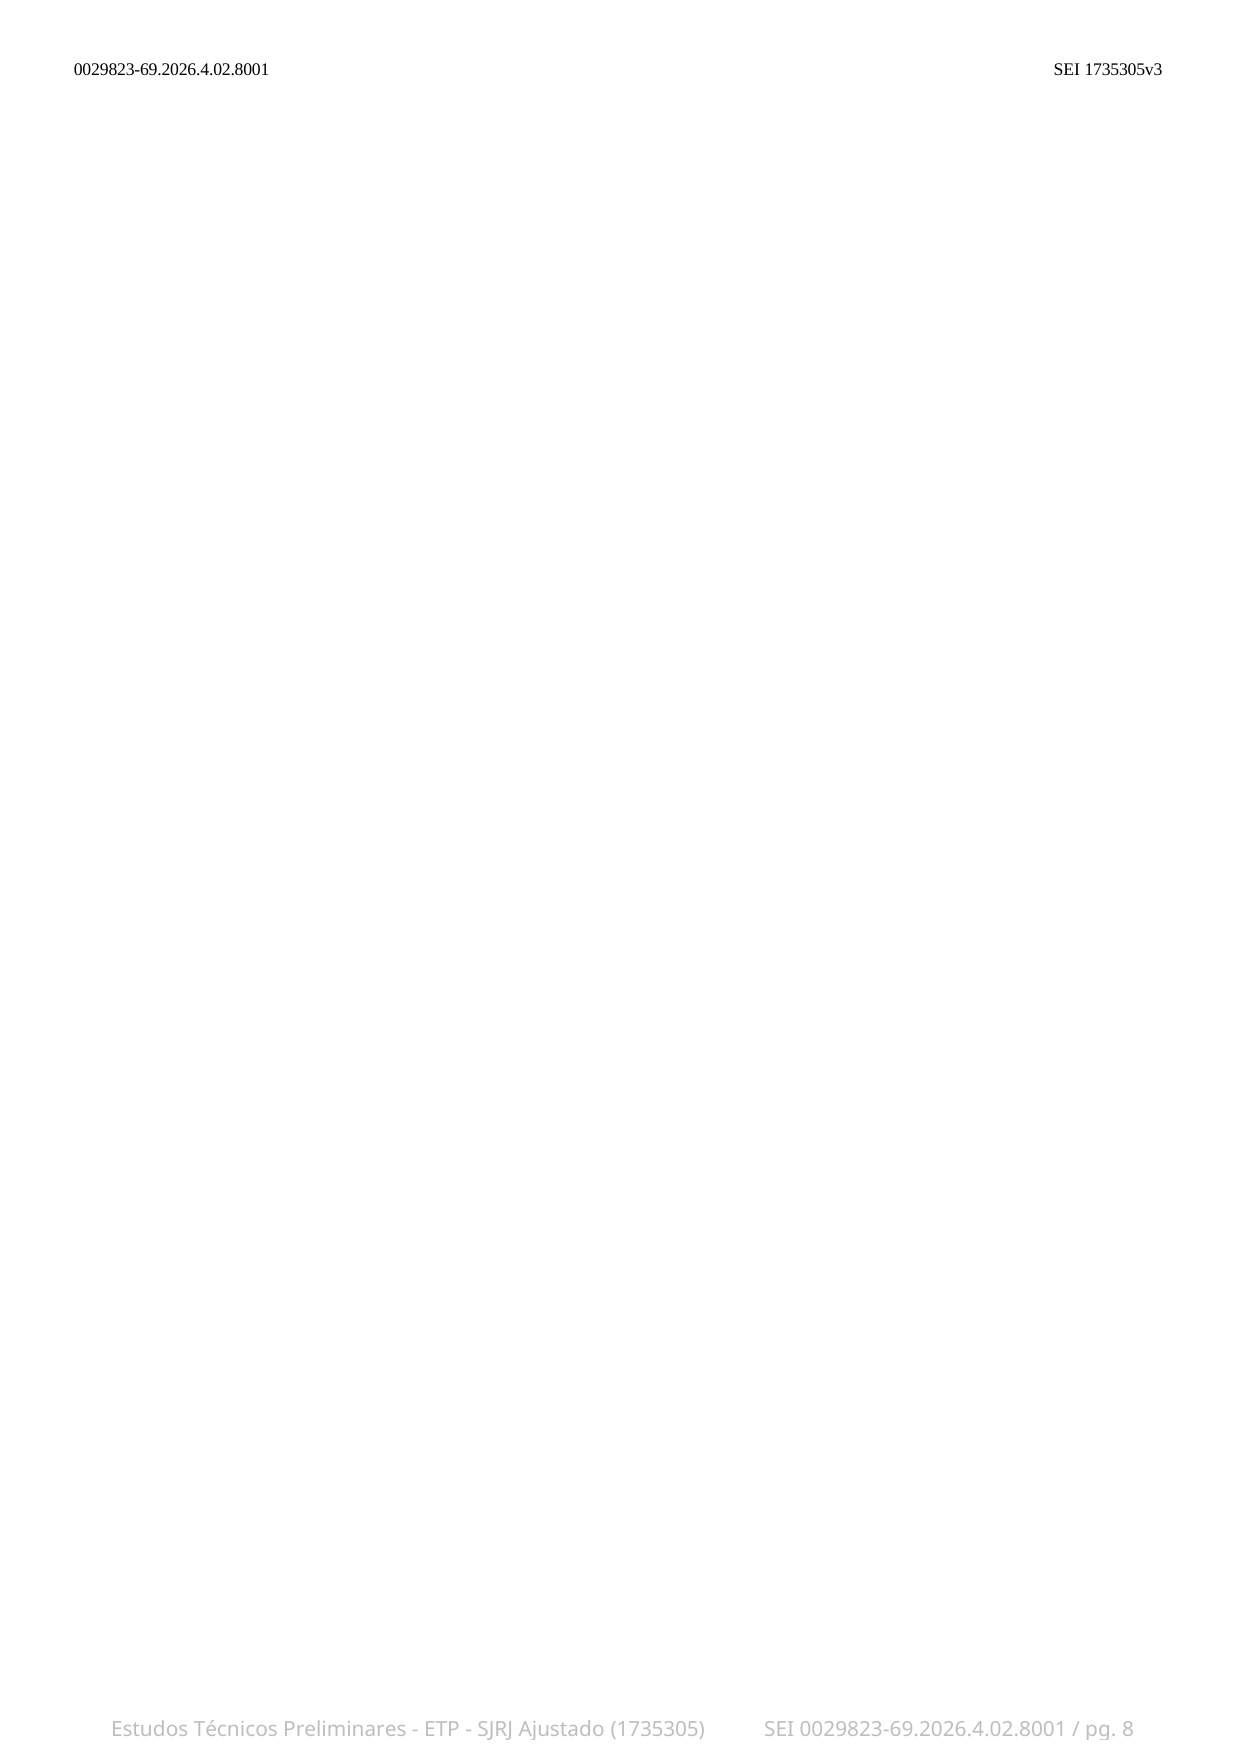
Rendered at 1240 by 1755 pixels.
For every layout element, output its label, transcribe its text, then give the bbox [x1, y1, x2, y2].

text 0029823-69.2026.4.02.8001 SEI 1735305v3 [74, 58, 1181, 79]
